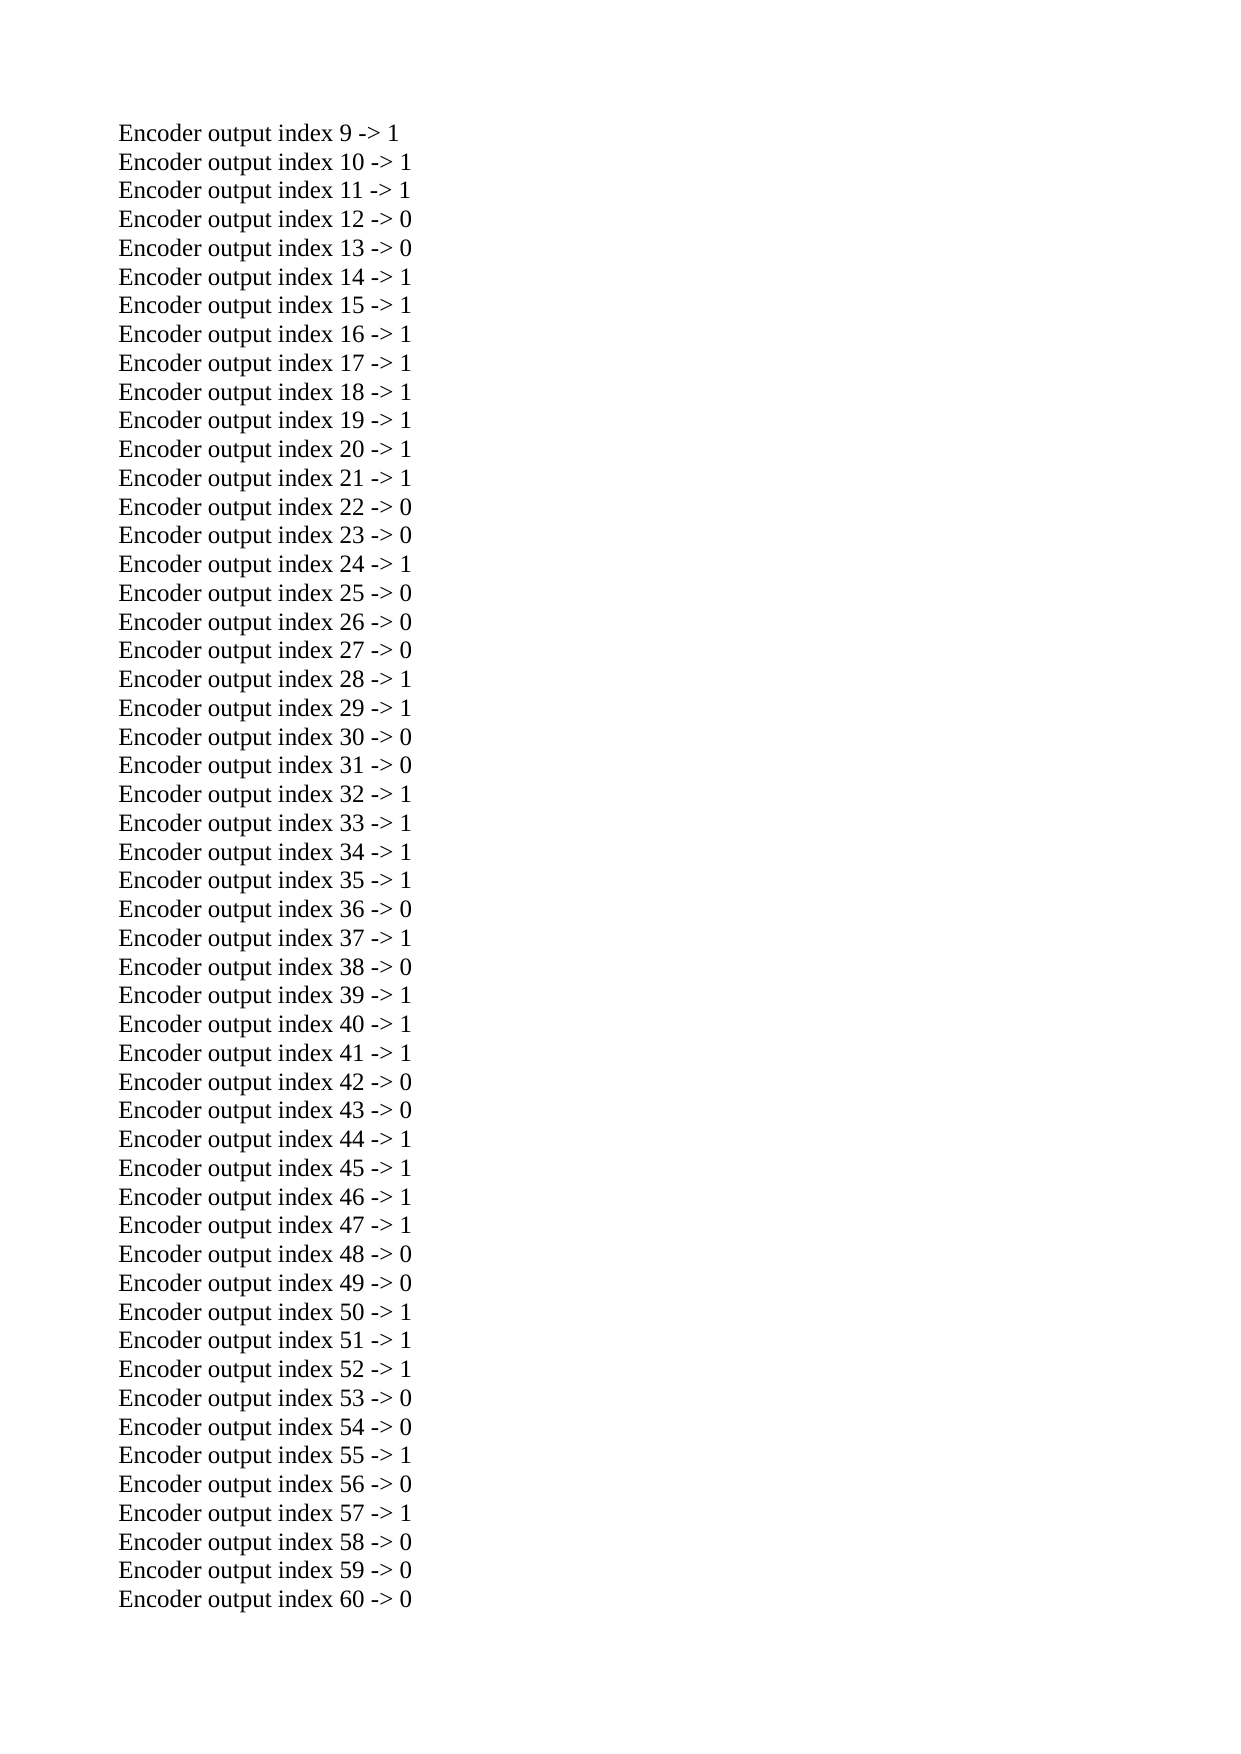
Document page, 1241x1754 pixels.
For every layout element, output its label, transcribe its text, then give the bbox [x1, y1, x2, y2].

text Encoder output index 39 -> 1 [118, 981, 1122, 1009]
text Encoder output index 31 -> 0 [118, 751, 1122, 779]
text Encoder output index 30 -> 0 [118, 722, 1122, 751]
text Encoder output index 17 -> 1 [118, 348, 1122, 377]
text Encoder output index 32 -> 1 [118, 779, 1122, 808]
text Encoder output index 51 -> 1 [118, 1326, 1122, 1354]
text Encoder output index 42 -> 0 [118, 1067, 1122, 1096]
text Encoder output index 37 -> 1 [118, 923, 1122, 952]
text Encoder output index 47 -> 1 [118, 1211, 1122, 1239]
text Encoder output index 11 -> 1 [118, 176, 1122, 204]
text Encoder output index 49 -> 0 [118, 1268, 1122, 1297]
text Encoder output index 12 -> 0 [118, 204, 1122, 233]
text Encoder output index 14 -> 1 [118, 262, 1122, 291]
text Encoder output index 52 -> 1 [118, 1354, 1122, 1383]
text Encoder output index 60 -> 0 [118, 1584, 1122, 1613]
text Encoder output index 50 -> 1 [118, 1297, 1122, 1326]
text Encoder output index 26 -> 0 [118, 607, 1122, 636]
text Encoder output index 33 -> 1 [118, 808, 1122, 837]
text Encoder output index 34 -> 1 [118, 837, 1122, 866]
text Encoder output index 18 -> 1 [118, 377, 1122, 406]
text Encoder output index 36 -> 0 [118, 894, 1122, 923]
text Encoder output index 54 -> 0 [118, 1412, 1122, 1441]
text Encoder output index 24 -> 1 [118, 549, 1122, 578]
text Encoder output index 41 -> 1 [118, 1038, 1122, 1067]
text Encoder output index 20 -> 1 [118, 434, 1122, 463]
text Encoder output index 22 -> 0 [118, 492, 1122, 521]
text Encoder output index 15 -> 1 [118, 291, 1122, 319]
text Encoder output index 21 -> 1 [118, 463, 1122, 492]
text Encoder output index 9 -> 1 [118, 118, 1122, 147]
text Encoder output index 55 -> 1 [118, 1441, 1122, 1469]
text Encoder output index 29 -> 1 [118, 693, 1122, 722]
text Encoder output index 48 -> 0 [118, 1239, 1122, 1268]
text Encoder output index 25 -> 0 [118, 578, 1122, 607]
text Encoder output index 28 -> 1 [118, 664, 1122, 693]
text Encoder output index 27 -> 0 [118, 636, 1122, 664]
text Encoder output index 44 -> 1 [118, 1124, 1122, 1153]
text Encoder output index 56 -> 0 [118, 1469, 1122, 1498]
text Encoder output index 45 -> 1 [118, 1153, 1122, 1182]
text Encoder output index 35 -> 1 [118, 866, 1122, 894]
text Encoder output index 58 -> 0 [118, 1527, 1122, 1556]
text Encoder output index 46 -> 1 [118, 1182, 1122, 1211]
text Encoder output index 38 -> 0 [118, 952, 1122, 981]
text Encoder output index 53 -> 0 [118, 1383, 1122, 1412]
text Encoder output index 13 -> 0 [118, 233, 1122, 262]
text Encoder output index 19 -> 1 [118, 406, 1122, 434]
text Encoder output index 57 -> 1 [118, 1498, 1122, 1527]
text Encoder output index 43 -> 0 [118, 1096, 1122, 1124]
text Encoder output index 10 -> 1 [118, 147, 1122, 176]
text Encoder output index 59 -> 0 [118, 1556, 1122, 1584]
text Encoder output index 16 -> 1 [118, 319, 1122, 348]
text Encoder output index 40 -> 1 [118, 1009, 1122, 1038]
text Encoder output index 23 -> 0 [118, 521, 1122, 549]
